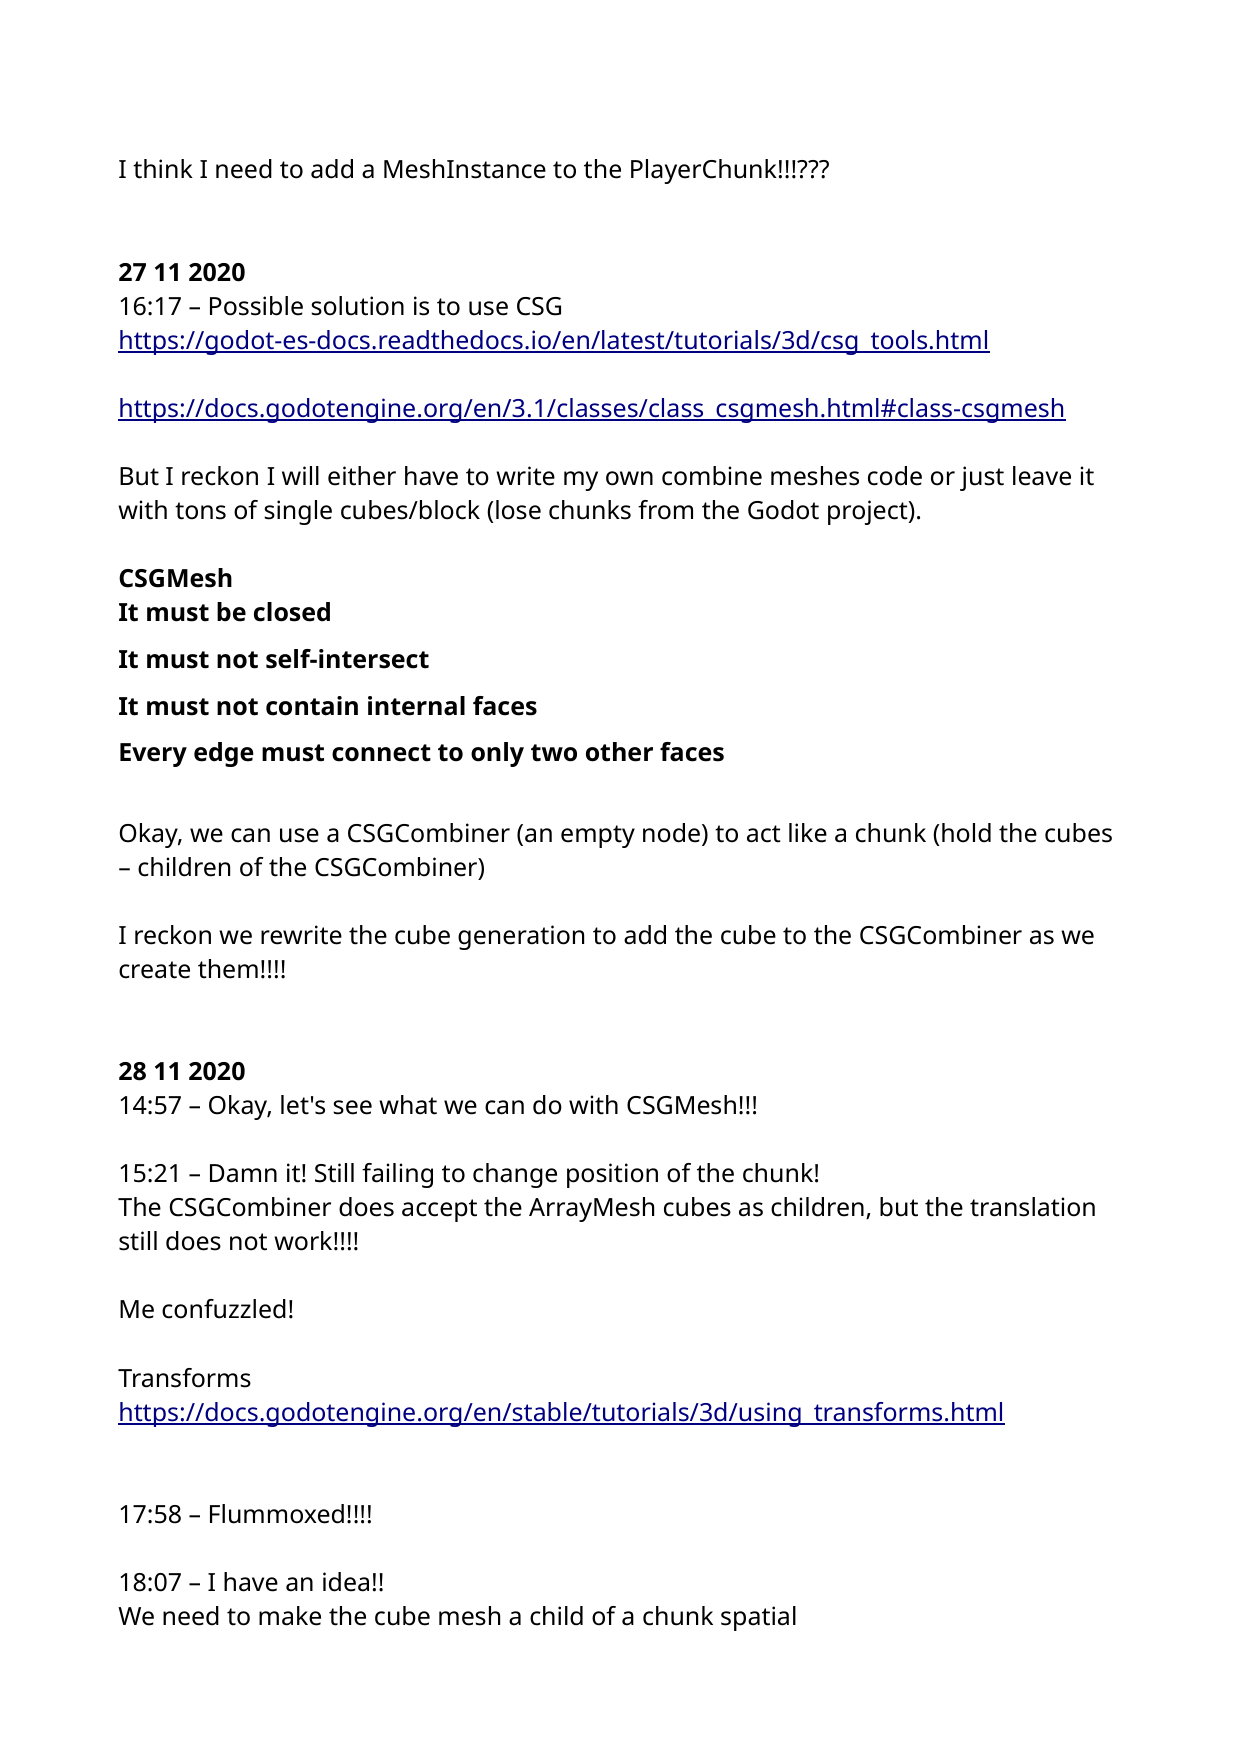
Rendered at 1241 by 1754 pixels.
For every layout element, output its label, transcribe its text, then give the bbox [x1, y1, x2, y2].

text Okay, we can use a CSGCombiner (an empty node) to act like a chunk (hold the cubes – children of the CSGCombiner) [118, 815, 1122, 883]
text It must not self-intersect [118, 642, 1122, 676]
text I reckon we rewrite the cube generation to add the cube to the CSGCombiner as we create them!!!! [118, 917, 1122, 986]
text It must be closed [118, 595, 1122, 629]
text 16:17 – Possible solution is to use CSG [118, 288, 1122, 322]
text The CSGCombiner does accept the ArrayMesh cubes as children, but the translation still does not work!!!! [118, 1190, 1122, 1258]
text Transforms [118, 1360, 1122, 1394]
text https://docs.godotengine.org/en/3.1/classes/class_csgmesh.html#class-csgmesh [118, 391, 1122, 425]
text It must not contain internal faces [118, 688, 1122, 722]
text We need to make the cube mesh a child of a chunk spatial [118, 1599, 1122, 1633]
text CSGMesh [118, 561, 1122, 595]
text But I reckon I will either have to write my own combine meshes code or just leave it with tons of single cubes/block (lose chunks from the Godot project). [118, 459, 1122, 527]
text https://docs.godotengine.org/en/stable/tutorials/3d/using_transforms.html [118, 1394, 1122, 1428]
text I think I need to add a MeshInstance to the PlayerChunk!!!??? [118, 152, 1122, 186]
text Me confuzzled! [118, 1292, 1122, 1326]
text 18:07 – I have an idea!! [118, 1565, 1122, 1599]
text 17:58 – Flummoxed!!!! [118, 1497, 1122, 1531]
text 27 11 2020 [118, 254, 1122, 288]
text 15:21 – Damn it! Still failing to change position of the chunk! [118, 1156, 1122, 1190]
text https://godot-es-docs.readthedocs.io/en/latest/tutorials/3d/csg_tools.html [118, 322, 1122, 357]
text 14:57 – Okay, let's see what we can do with CSGMesh!!! [118, 1088, 1122, 1122]
text 28 11 2020 [118, 1054, 1122, 1088]
text Every edge must connect to only two other faces [118, 735, 1122, 769]
